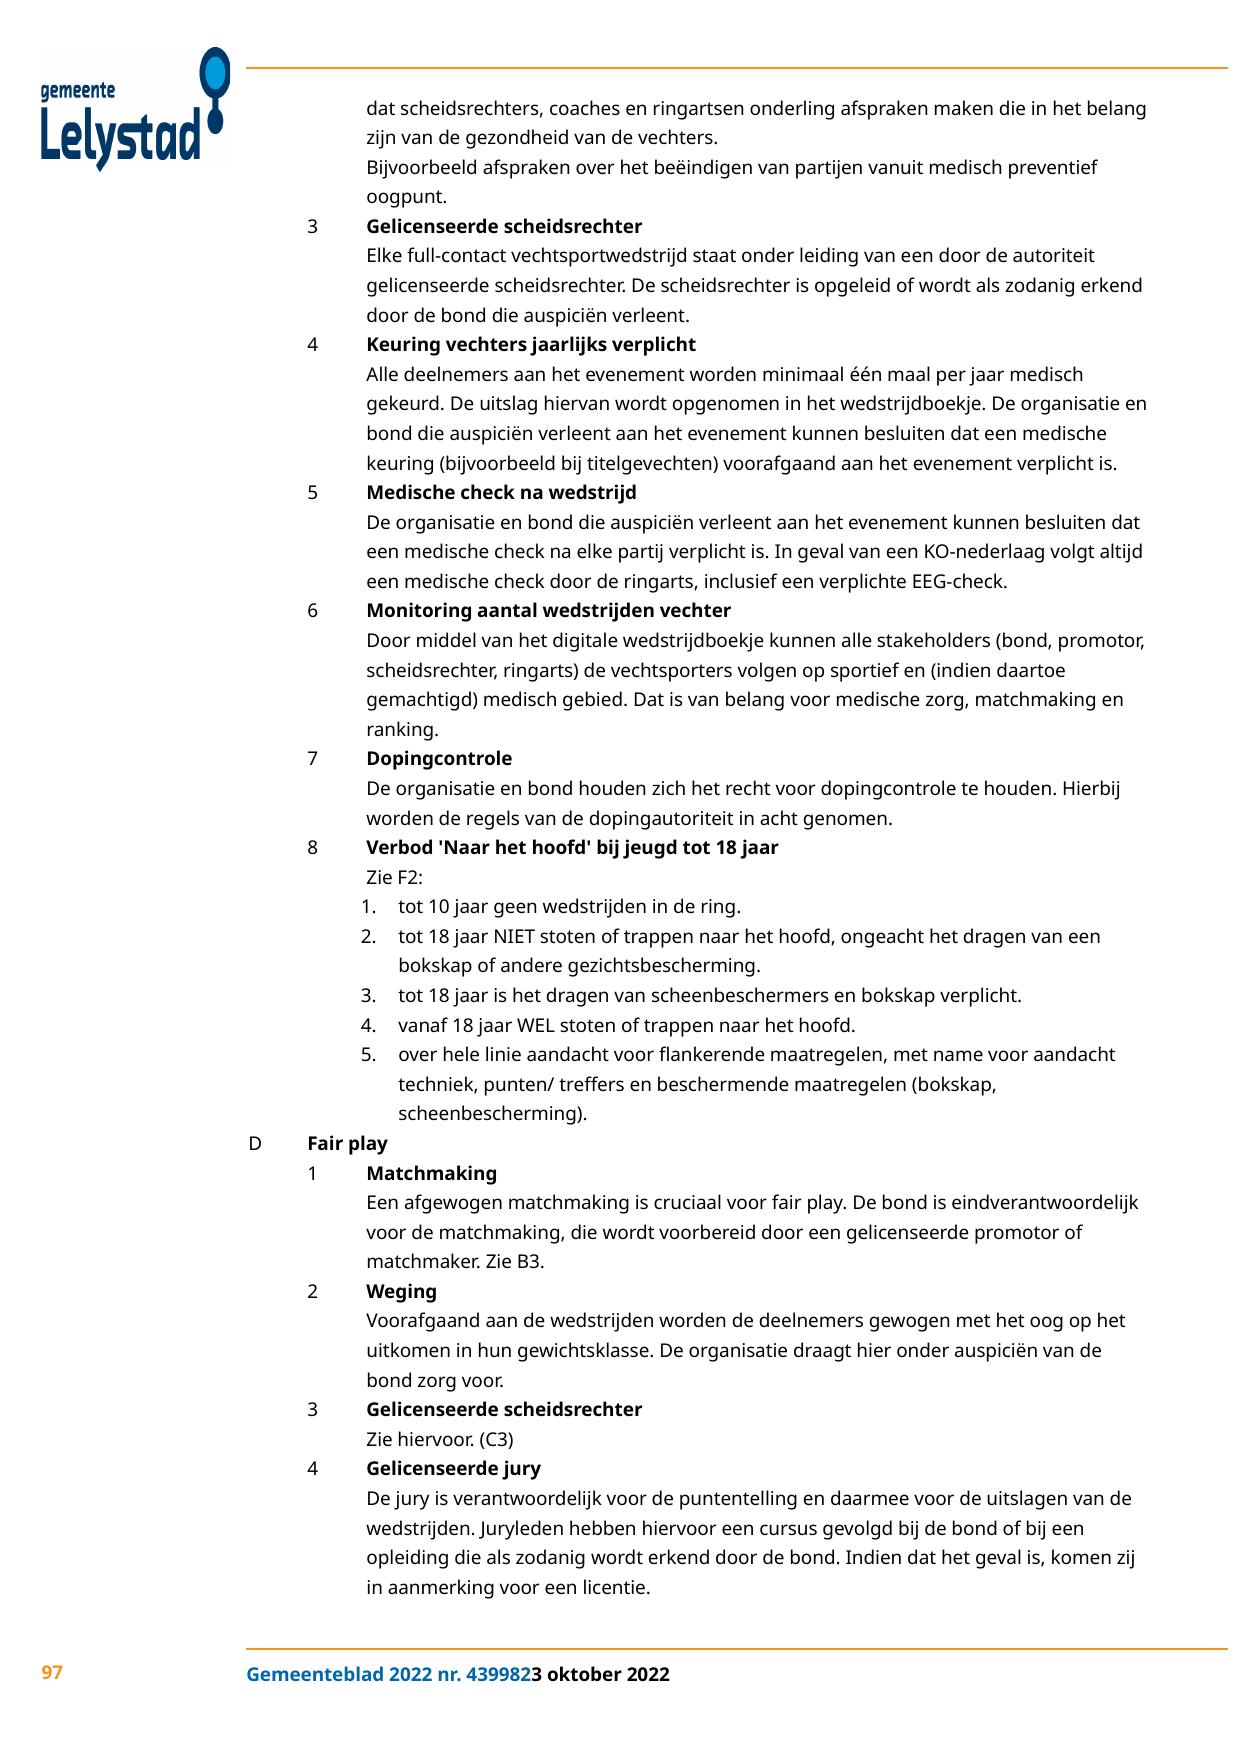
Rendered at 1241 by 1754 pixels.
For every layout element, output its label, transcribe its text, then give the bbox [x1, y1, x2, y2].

list over hele linie aandacht voor flankerende maatregelen, met name voor aandacht techniek, punten/ treffers en beschermende maatregelen (bokskap, scheenbescherming). [361, 1041, 1152, 1126]
list dat scheidsrechters, coaches en ringartsen onderling afspraken maken die in het belang zijn van de gezondheid van de vechters. [307, 95, 1152, 150]
list Monitoring aantal wedstrijden vechter [307, 598, 1152, 623]
list Gelicenseerde scheidsrechter [307, 213, 1152, 239]
list Elke full-contact vechtsportwedstrijd staat onder leiding van een door de autoriteit gelicenseerde scheidsrechter. De scheidsrechter is opgeleid of wordt als zodanig erkend door de bond die auspiciën verleent. [307, 243, 1152, 328]
list Zie hiervoor. (C3) [307, 1426, 1152, 1452]
list Een afgewogen matchmaking is cruciaal voor fair play. De bond is eindverantwoordelijk voor de matchmaking, die wordt voorbereid door een gelicenseerde promotor of matchmaker. Zie B3. [307, 1189, 1152, 1274]
list Door middel van het digitale wedstrijdboekje kunnen alle stakeholders (bond, promotor, scheidsrechter, ringarts) de vechtsporters volgen op sportief en (indien daartoe gemachtigd) medisch gebied. Dat is van belang voor medische zorg, matchmaking en ranking. [307, 627, 1152, 742]
list tot 10 jaar geen wedstrijden in de ring. [361, 893, 1152, 919]
list Medische check na wedstrijd [307, 479, 1152, 505]
list Verbod 'Naar het hoofd' bij jeugd tot 18 jaar [307, 834, 1152, 860]
list Weging [307, 1278, 1152, 1304]
list Zie F2: [307, 864, 1152, 890]
list De jury is verantwoordelijk voor de puntentelling en daarmee voor de uitslagen van de wedstrijden. Juryleden hebben hiervoor een cursus gevolgd bij de bond of bij een opleiding die als zodanig wordt erkend door de bond. Indien dat het geval is, komen zij in aanmerking voor een licentie. [307, 1485, 1152, 1600]
list Gelicenseerde jury [307, 1456, 1152, 1481]
list Matchmaking [307, 1160, 1152, 1186]
picture [41, 47, 231, 172]
list tot 18 jaar is het dragen van scheenbeschermers en bokskap verplicht. [361, 982, 1152, 1008]
list vanaf 18 jaar WEL stoten of trappen naar het hoofd. [361, 1012, 1152, 1038]
list Alle deelnemers aan het evenement worden minimaal één maal per jaar medisch gekeurd. De uitslag hiervan wordt opgenomen in het wedstrijdboekje. De organisatie en bond die auspiciën verleent aan het evenement kunnen besluiten dat een medische keuring (bijvoorbeeld bij titelgevechten) voorafgaand aan het evenement verplicht is. [307, 361, 1152, 476]
list tot 18 jaar NIET stoten of trappen naar het hoofd, ongeacht het dragen van een bokskap of andere gezichtsbescherming. [361, 923, 1152, 978]
list Fair play [248, 1130, 1152, 1156]
list Dopingcontrole [307, 746, 1152, 771]
list Bijvoorbeeld afspraken over het beëindigen van partijen vanuit medisch preventief oogpunt. [307, 154, 1152, 209]
list De organisatie en bond die auspiciën verleent aan het evenement kunnen besluiten dat een medische check na elke partij verplicht is. In geval van een KO-nederlaag volgt altijd een medische check door de ringarts, inclusief een verplichte EEG-check. [307, 509, 1152, 594]
list Voorafgaand aan de wedstrijden worden de deelnemers gewogen met het oog op het uitkomen in hun gewichtsklasse. De organisatie draagt hier onder auspiciën van de bond zorg voor. [307, 1308, 1152, 1393]
list Gelicenseerde scheidsrechter [307, 1396, 1152, 1422]
list Keuring vechters jaarlijks verplicht [307, 331, 1152, 357]
list De organisatie en bond houden zich het recht voor dopingcontrole te houden. Hierbij worden de regels van de dopingautoriteit in acht genomen. [307, 775, 1152, 831]
